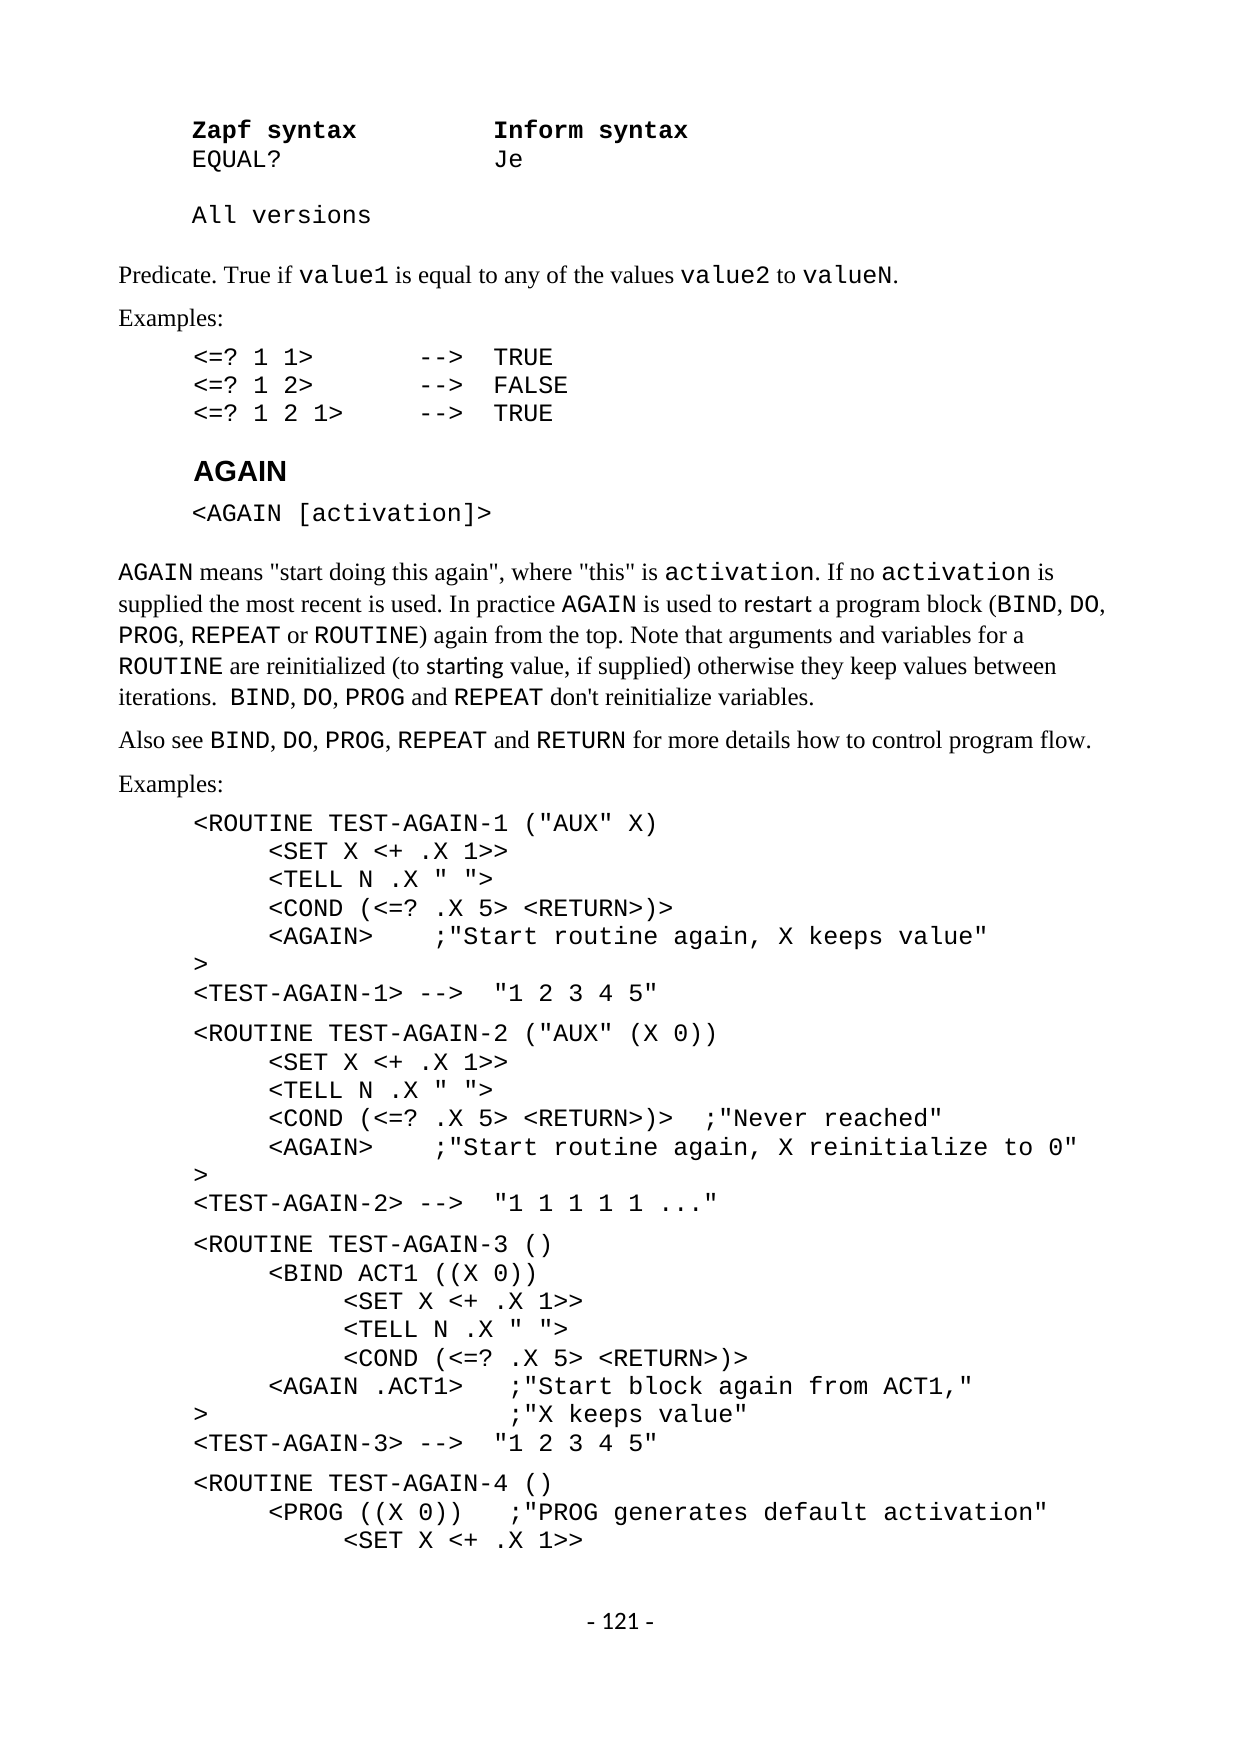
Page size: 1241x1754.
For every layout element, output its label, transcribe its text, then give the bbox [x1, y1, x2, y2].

text Examples: [118, 303, 1122, 332]
text <ROUTINE TEST-AGAIN-3 () <BIND ACT1 ((X 0)) <SET X <+ .X 1>> <TELL N .X " "> <COND (<=? .X 5> <RETURN>)> <AGAIN .ACT1> ;"Start block again from ACT1," > ;"X keeps value" <TEST-AGAIN-3> --> "1 2 3 4 5" [118, 1232, 1122, 1458]
text AGAIN means "start doing this again", where "this" is activation. If no activation is supplied the most recent is used. In practice AGAIN is used to restart a program block (BIND, DO, PROG, REPEAT or ROUTINE) again from the top. Note that arguments and variables for a ROUTINE are reinitialized (to starting value, if supplied) otherwise they keep values between iterations. BIND, DO, PROG and REPEAT don't reinitialize variables. [118, 557, 1122, 713]
text EQUAL? Je [192, 146, 1122, 175]
text <ROUTINE TEST-AGAIN-4 () <PROG ((X 0)) ;"PROG generates default activation" <SET X <+ .X 1>> [118, 1471, 1122, 1556]
text Examples: [118, 769, 1122, 798]
text Predicate. True if value1 is equal to any of the values value2 to valueN. [118, 260, 1122, 291]
text Also see BIND, DO, PROG, REPEAT and RETURN for more details how to control program flow. [118, 726, 1122, 756]
subtitle AGAIN [118, 454, 1122, 488]
text <ROUTINE TEST-AGAIN-1 ("AUX" X) <SET X <+ .X 1>> <TELL N .X " "> <COND (<=? .X 5> <RETURN>)> <AGAIN> ;"Start routine again, X keeps value" > <TEST-AGAIN-1> --> "1 2 3 4 5" [118, 810, 1122, 1008]
text <ROUTINE TEST-AGAIN-2 ("AUX" (X 0)) <SET X <+ .X 1>> <TELL N .X " "> <COND (<=? .X 5> <RETURN>)> ;"Never reached" <AGAIN> ;"Start routine again, X reinitialize to 0" > <TEST-AGAIN-2> --> "1 1 1 1 1 ..." [118, 1021, 1122, 1219]
text Zapf syntax Inform syntax [192, 118, 1122, 146]
text All versions [192, 203, 1122, 231]
text <=? 1 1> --> TRUE <=? 1 2> --> FALSE <=? 1 2 1> --> TRUE [118, 344, 1122, 429]
text <AGAIN [activation]> [192, 500, 1122, 529]
